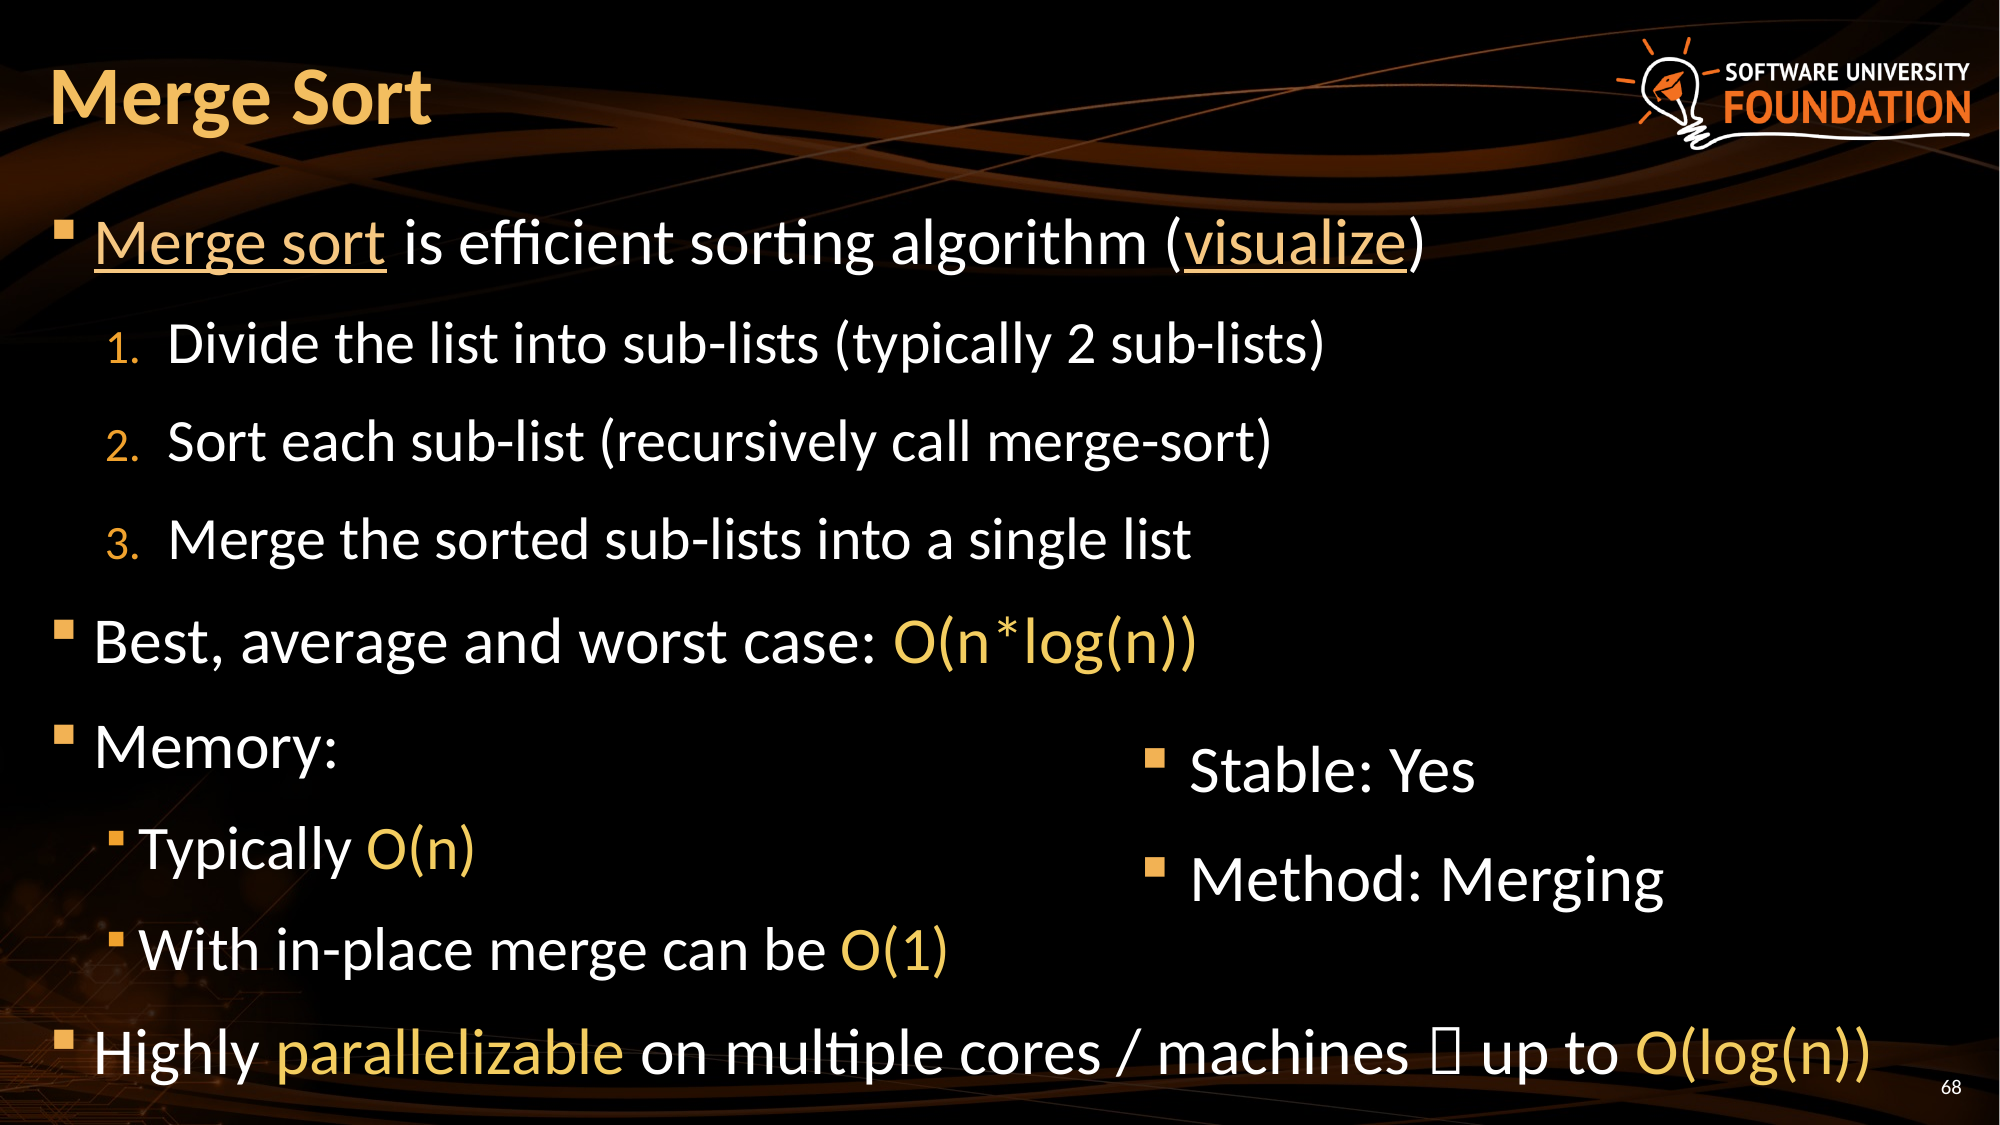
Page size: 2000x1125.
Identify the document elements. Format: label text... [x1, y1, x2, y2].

list Merge sort is efficient sorting algorithm (visualize) Divide the list into sub-lists (typically 2 sub-lists) Sort each sub-list (recursively call merge-sort) Merge the sorted sub-lists into a single list Best, average and worst case: O(n*log(n)) Memory: Typically O(n) With in-place merge can be O(1) Highly parallelizable on multiple cores / machines  up to O(log(n)) [31, 188, 1968, 1103]
title Merge Sort [30, 6, 1602, 189]
picture [0, 0, 2000, 1125]
text_box Stable: Yes Method: Merging [1124, 714, 1838, 923]
